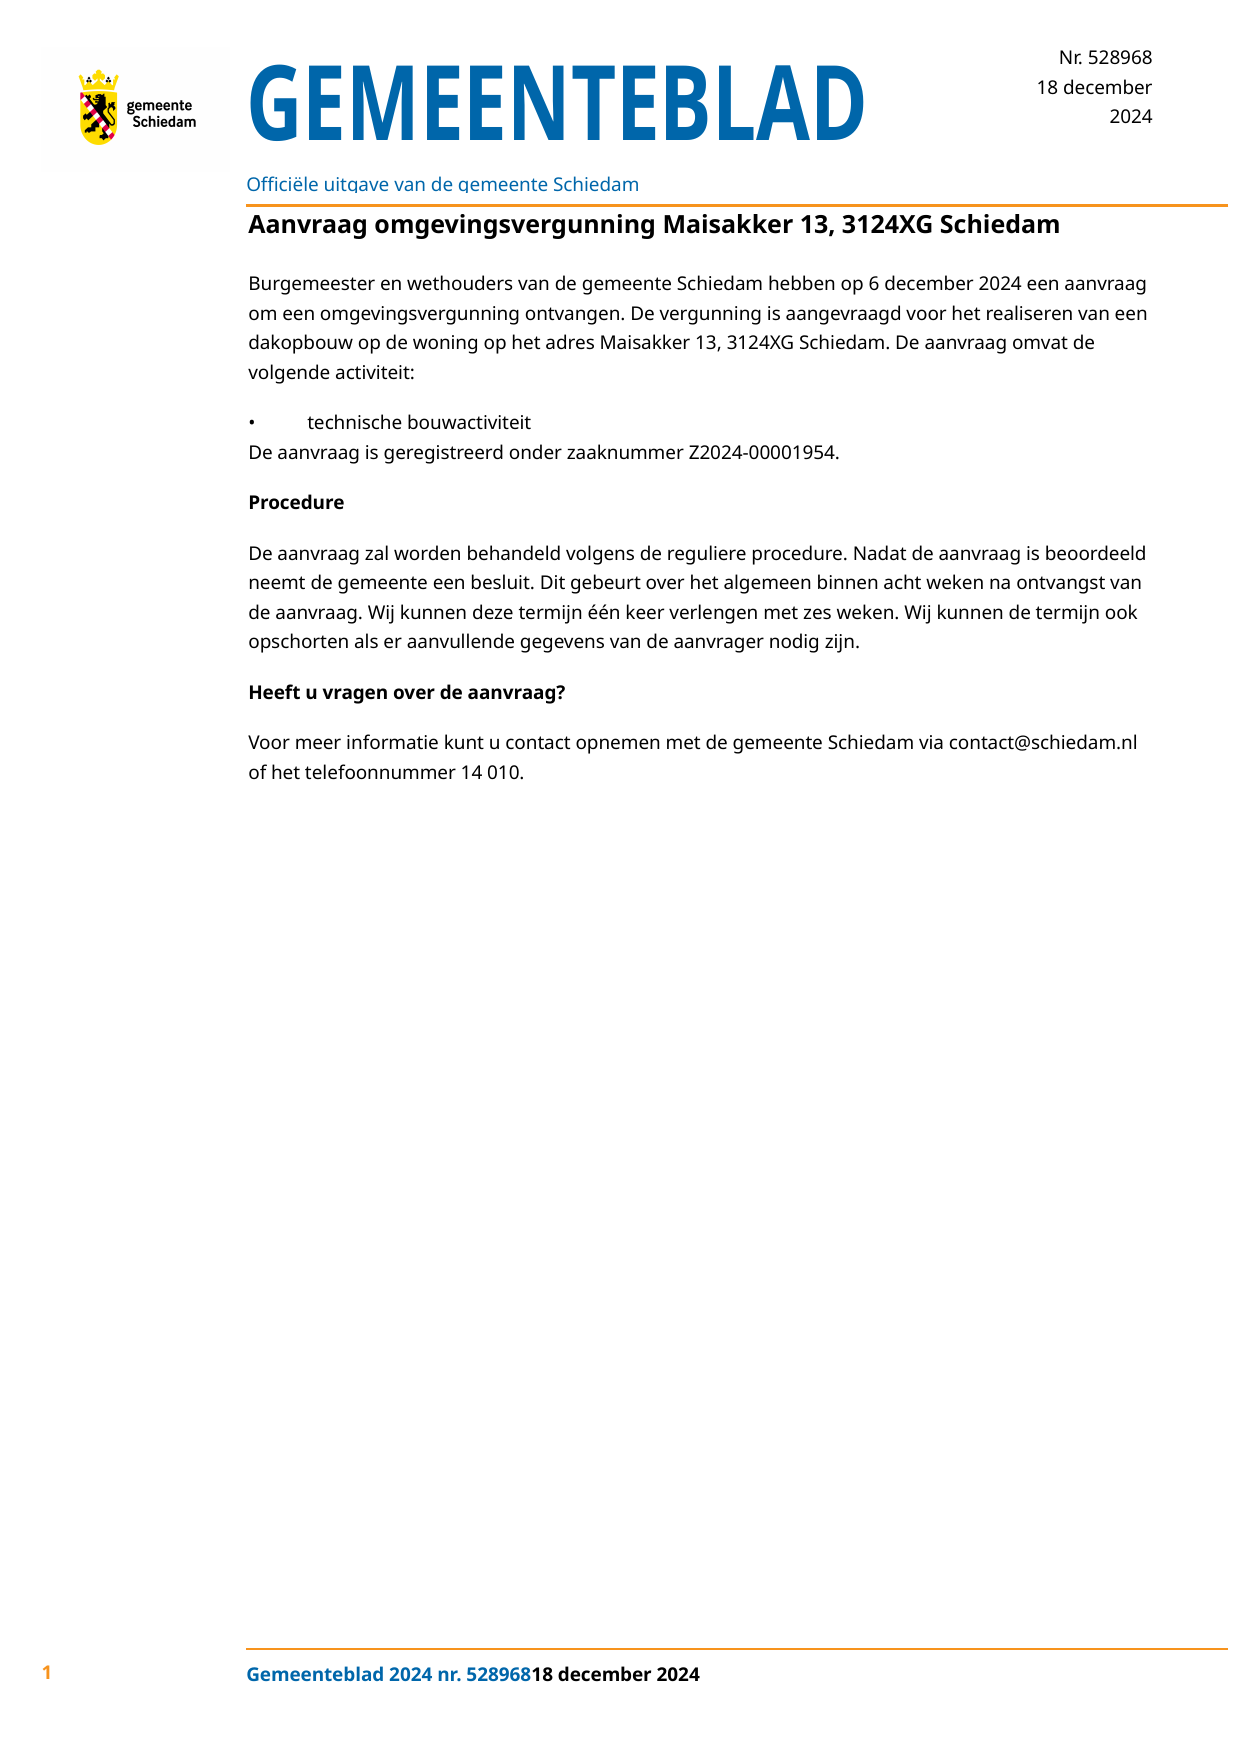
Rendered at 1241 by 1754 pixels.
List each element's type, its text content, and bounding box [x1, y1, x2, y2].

text Heeft u vragen over de aanvraag? [248, 679, 1152, 705]
text Burgemeester en wethouders van de gemeente Schiedam hebben op 6 december 2024 een aanvraag om een omgevingsvergunning ontvangen. De vergunning is aangevraagd voor het realiseren van een dakopbouw op de woning op het adres Maisakker 13, 3124XG Schiedam. De aanvraag omvat de volgende activiteit: [248, 270, 1152, 385]
text De aanvraag zal worden behandeld volgens de reguliere procedure. Nadat de aanvraag is beoordeeld neemt de gemeente een besluit. Dit gebeurt over het algemeen binnen acht weken na ontvangst van de aanvraag. Wij kunnen deze termijn één keer verlengen met zes weken. Wij kunnen de termijn ook opschorten als er aanvullende gegevens van de aanvrager nodig zijn. [248, 540, 1152, 654]
text Procedure [248, 489, 1152, 515]
text De aanvraag is geregistreerd onder zaaknummer Z2024-00001954. [248, 439, 1152, 465]
text Aanvraag omgevingsvergunning Maisakker 13, 3124XG Schiedam [248, 207, 1152, 241]
text Voor meer informatie kunt u contact opnemen met de gemeente Schiedam via contact@schiedam.nl of het telefoonnummer 14 010. [248, 729, 1152, 785]
picture [41, 47, 231, 172]
list technische bouwactiviteit [248, 409, 1152, 435]
